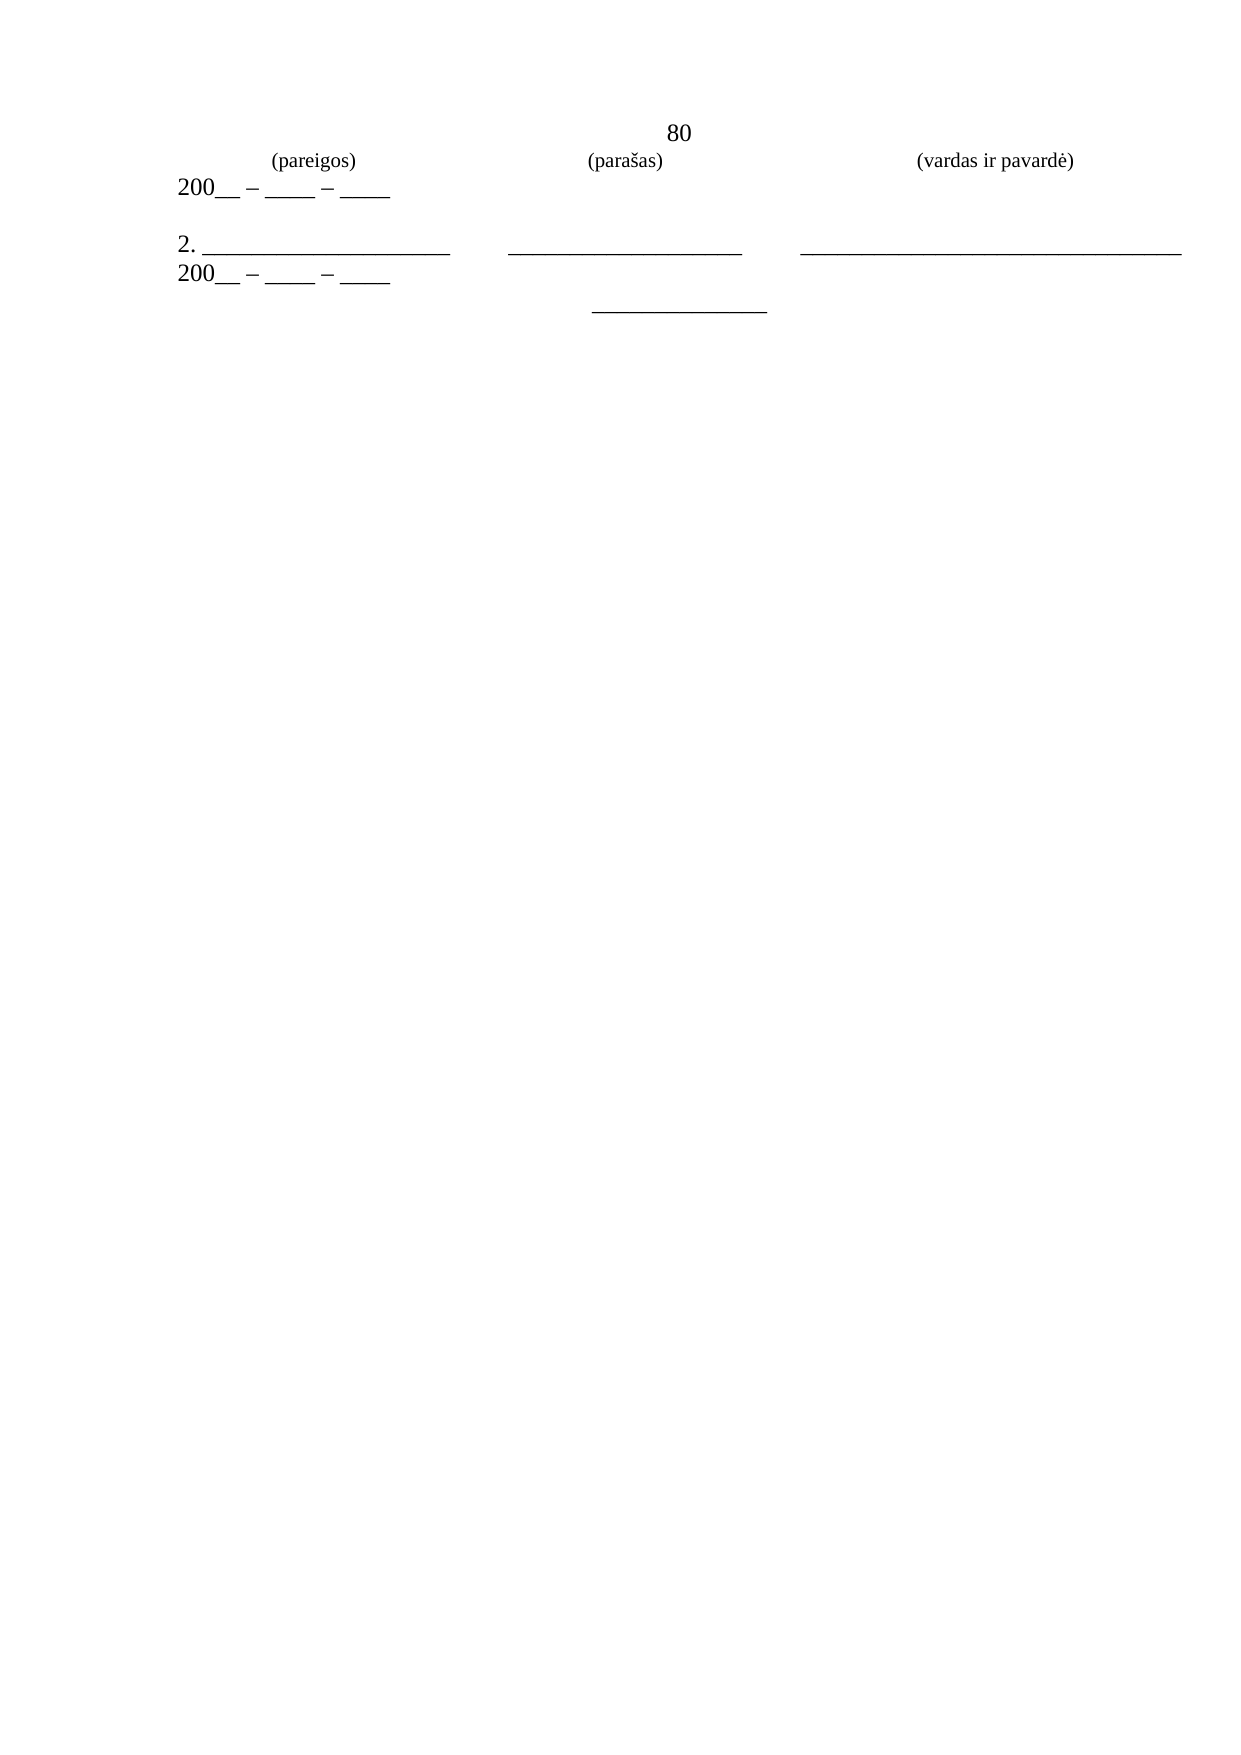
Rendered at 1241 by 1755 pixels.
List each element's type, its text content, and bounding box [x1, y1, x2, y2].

text 200__ – ____ – ____ [177, 258, 1181, 287]
text 200__ – ____ – ____ [177, 172, 1181, 200]
text (pareigos) (parašas) (vardas ir pavardė) [177, 148, 1181, 172]
text 2. [177, 229, 1181, 258]
text ______________ [177, 287, 1181, 315]
